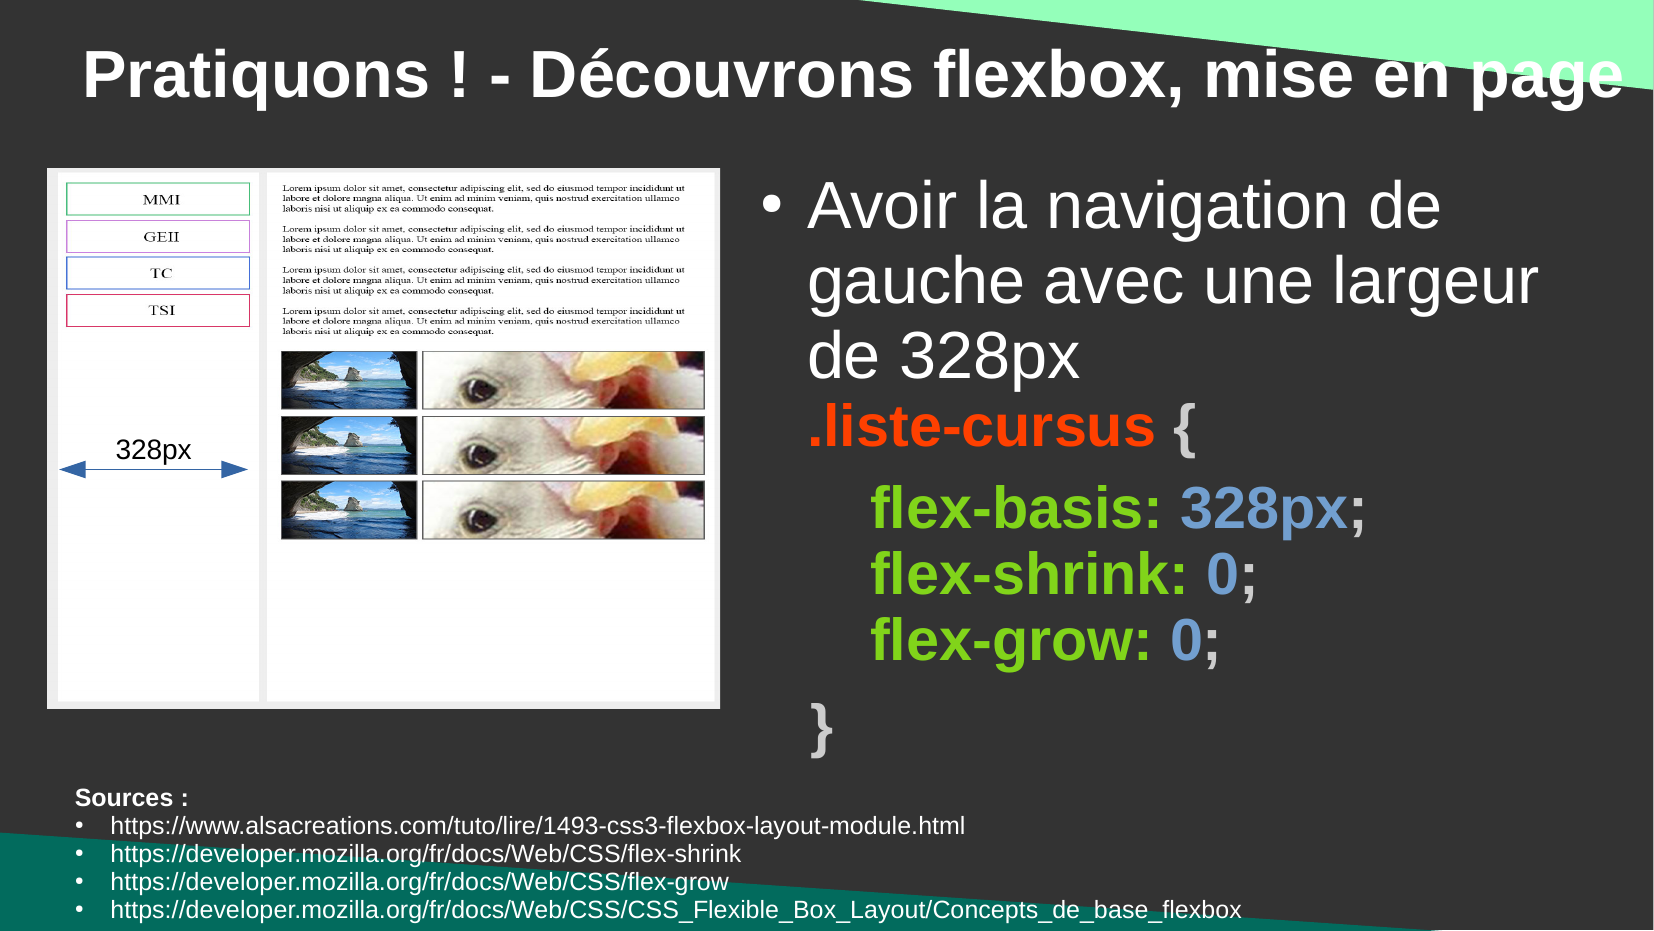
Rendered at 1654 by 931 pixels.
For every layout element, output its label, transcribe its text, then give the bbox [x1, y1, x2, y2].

title Pratiquons ! - Découvrons flexbox, mise en page [82, 37, 1630, 112]
list Avoir la navigation de gauche avec une largeur de 328px .liste-cursus { flex-basis: 328px; flex-shrink: 0; flex-grow: 0; } [744, 168, 1619, 762]
text_box Sources : https://www.alsacreations.com/tuto/lire/1493-css3-flexbox-layout-module.html https://developer.mozilla.org/fr/docs/Web/CSS/flex-shrink https://developer.mozilla.org/fr/docs/Web/CSS/flex-grow https://developer.mozilla.org/fr/docs/Web/CSS/CSS_Flexible_Box_Layout/Concepts_de_base_flexbox [60, 776, 1546, 931]
text_box 328px [82, 426, 225, 473]
text_box [858, 0, 1654, 90]
picture [47, 168, 721, 709]
